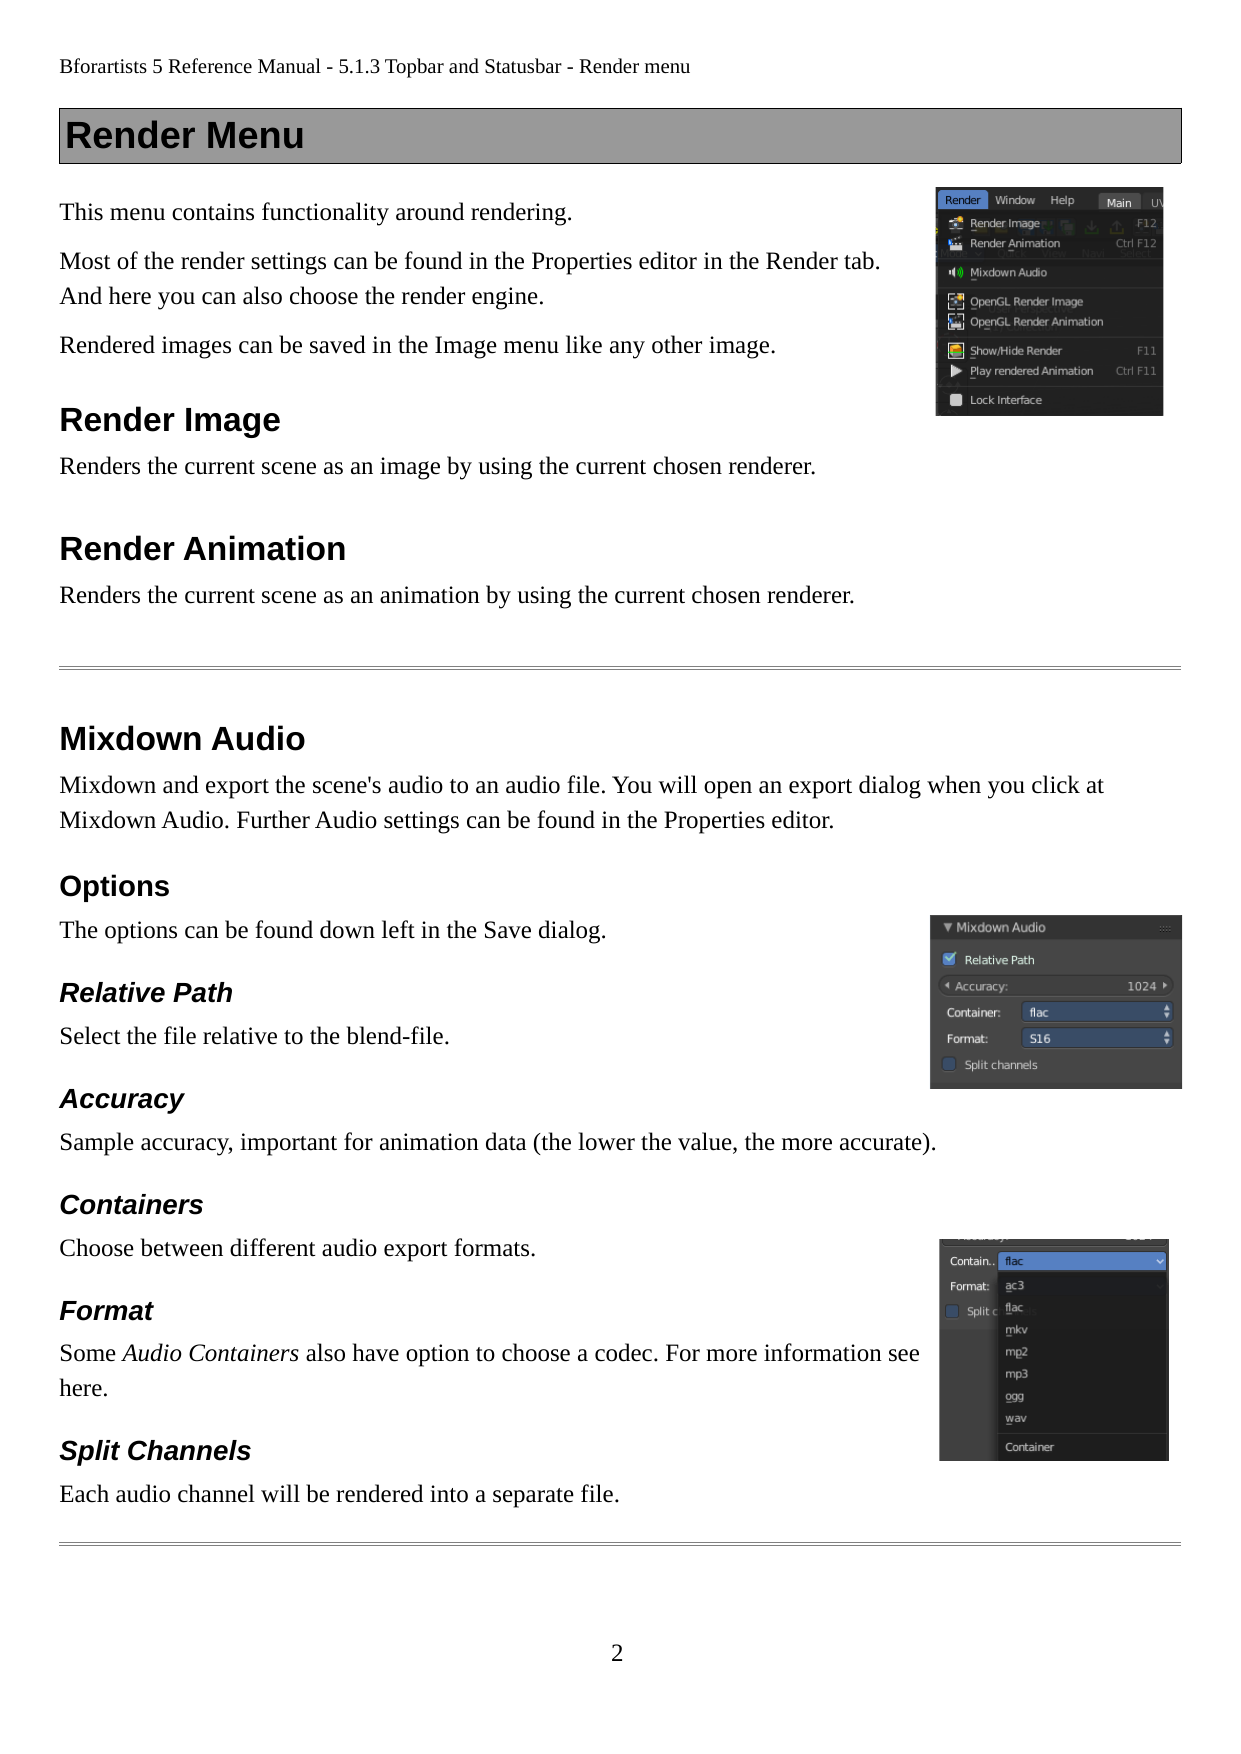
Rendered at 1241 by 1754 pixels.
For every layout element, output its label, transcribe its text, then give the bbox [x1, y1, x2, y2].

subtitle Options [59, 868, 1181, 902]
text Rendered images can be saved in the Image menu like any other image. [59, 330, 935, 359]
text Select the file relative to the blend-file. [59, 1021, 929, 1049]
subtitle Relative Path [59, 976, 929, 1008]
text Choose between different audio export formats. [59, 1233, 1181, 1261]
subtitle [1169, 1294, 1181, 1326]
text Most of the render settings can be found in the Properties editor in the Render tab. And here you can also choose the render engine. [59, 246, 935, 309]
picture [929, 915, 1183, 1089]
subtitle Mixdown Audio [59, 719, 1181, 758]
text Sample accuracy, important for animation data (the lower the value, the more accurate). [59, 1127, 1181, 1155]
picture [935, 187, 1164, 416]
text This menu contains functionality around rendering. [59, 164, 1181, 226]
subtitle Split Channels [59, 1434, 1181, 1466]
text Renders the current scene as an animation by using the current chosen renderer. [59, 580, 1181, 609]
subtitle Render Image [59, 400, 1181, 438]
text Mixdown and export the scene's audio to an audio file. You will open an export dialog when you click at Mixdown Audio. Further Audio settings can be found in the Properties editor. [59, 770, 1181, 834]
text Some Audio Containers also have option to choose a codec. For more information see here. [59, 1338, 939, 1402]
subtitle Render Animation [59, 529, 1181, 568]
subtitle Containers [59, 1188, 1181, 1220]
subtitle Accuracy [59, 1082, 1181, 1114]
text The options can be found down left in the Save dialog. [59, 915, 929, 943]
text Renders the current scene as an image by using the current chosen renderer. [59, 451, 1181, 480]
text Each audio channel will be rendered into a separate file. [59, 1479, 1181, 1508]
subtitle Format [59, 1294, 939, 1326]
picture [939, 1239, 1169, 1461]
table_header Render Menu [60, 109, 1181, 163]
